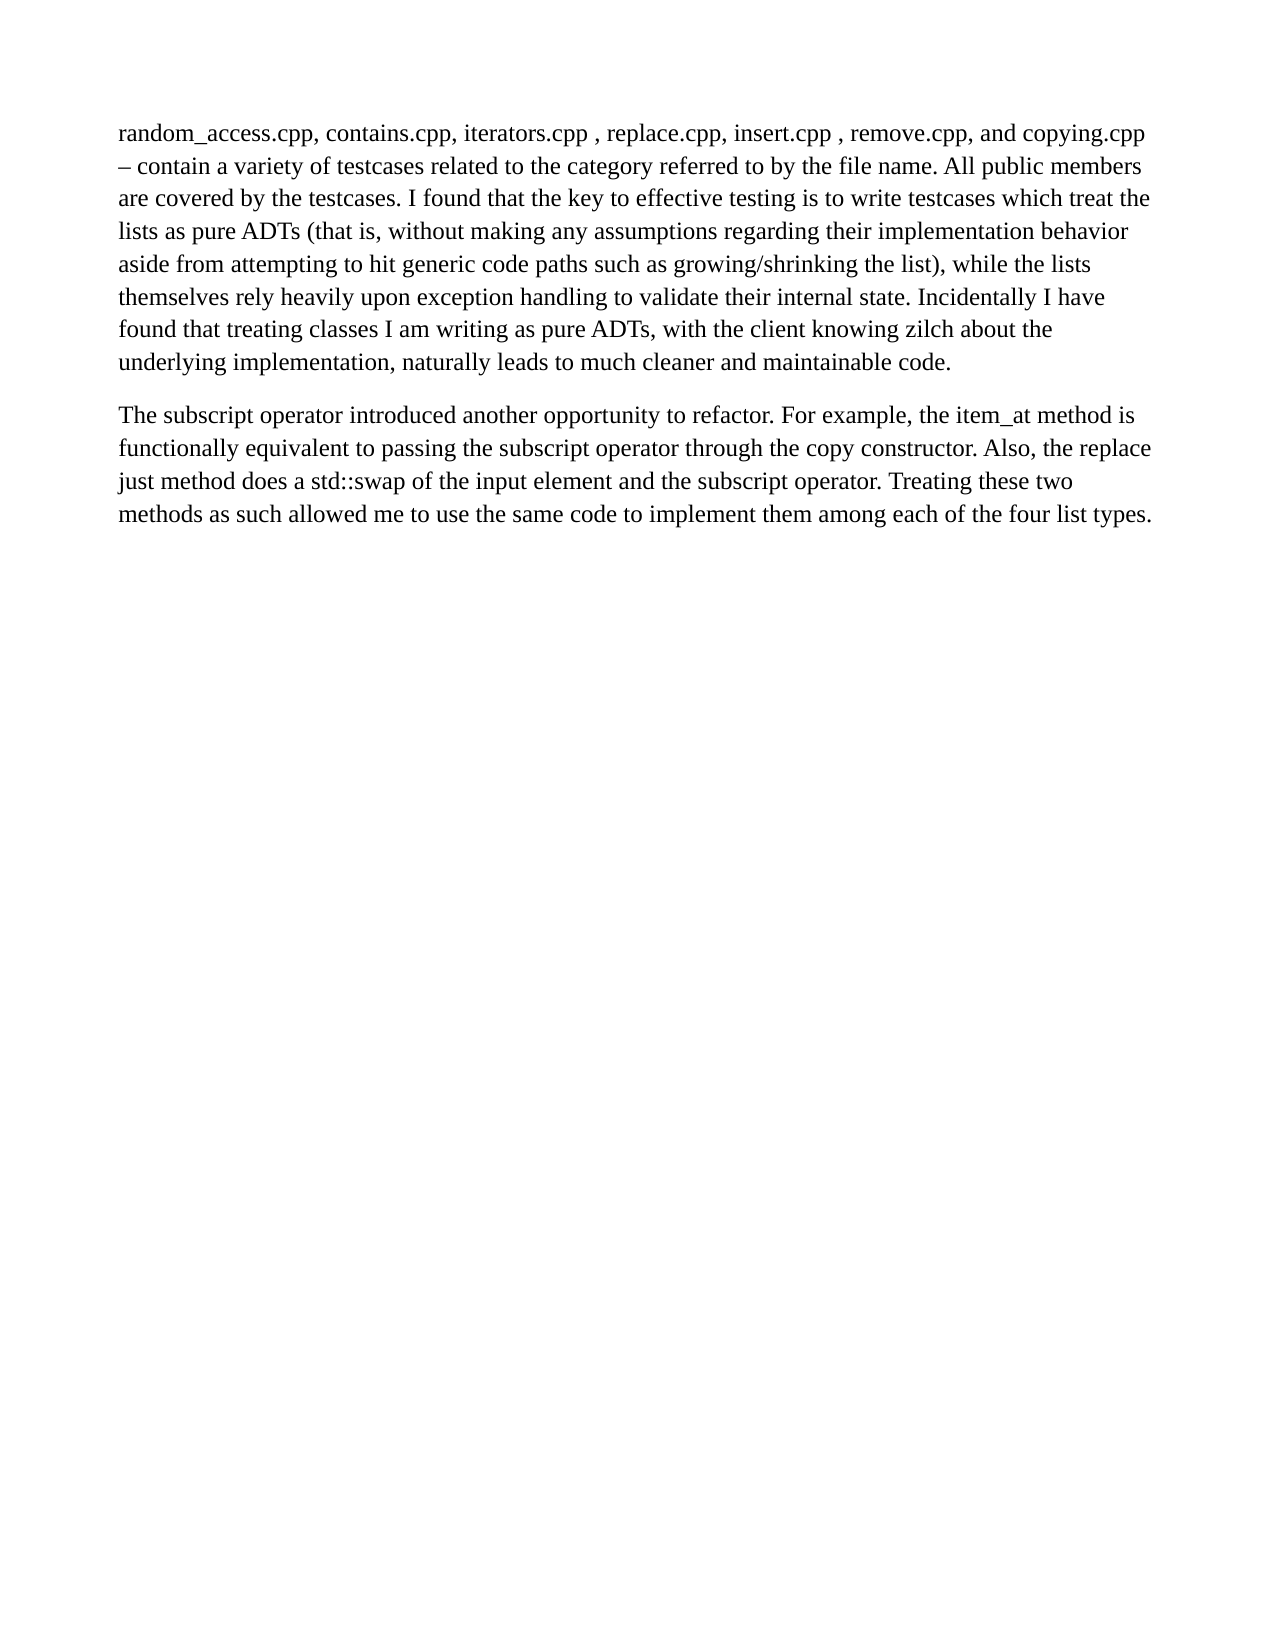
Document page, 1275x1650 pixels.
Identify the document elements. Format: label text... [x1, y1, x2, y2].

text random_access.cpp, contains.cpp, iterators.cpp , replace.cpp, insert.cpp , remove.cpp, and copying.cpp – contain a variety of testcases related to the category referred to by the file name. All public members are covered by the testcases. I found that the key to effective testing is to write testcases which treat the lists as pure ADTs (that is, without making any assumptions regarding their implementation behavior aside from attempting to hit generic code paths such as growing/shrinking the list), while the lists themselves rely heavily upon exception handling to validate their internal state. Incidentally I have found that treating classes I am writing as pure ADTs, with the client knowing zilch about the underlying implementation, naturally leads to much cleaner and maintainable code. [118, 118, 1157, 376]
text The subscript operator introduced another opportunity to refactor. For example, the item_at method is functionally equivalent to passing the subscript operator through the copy constructor. Also, the replace just method does a std::swap of the input element and the subscript operator. Treating these two methods as such allowed me to use the same code to implement them among each of the four list types. [118, 401, 1157, 527]
